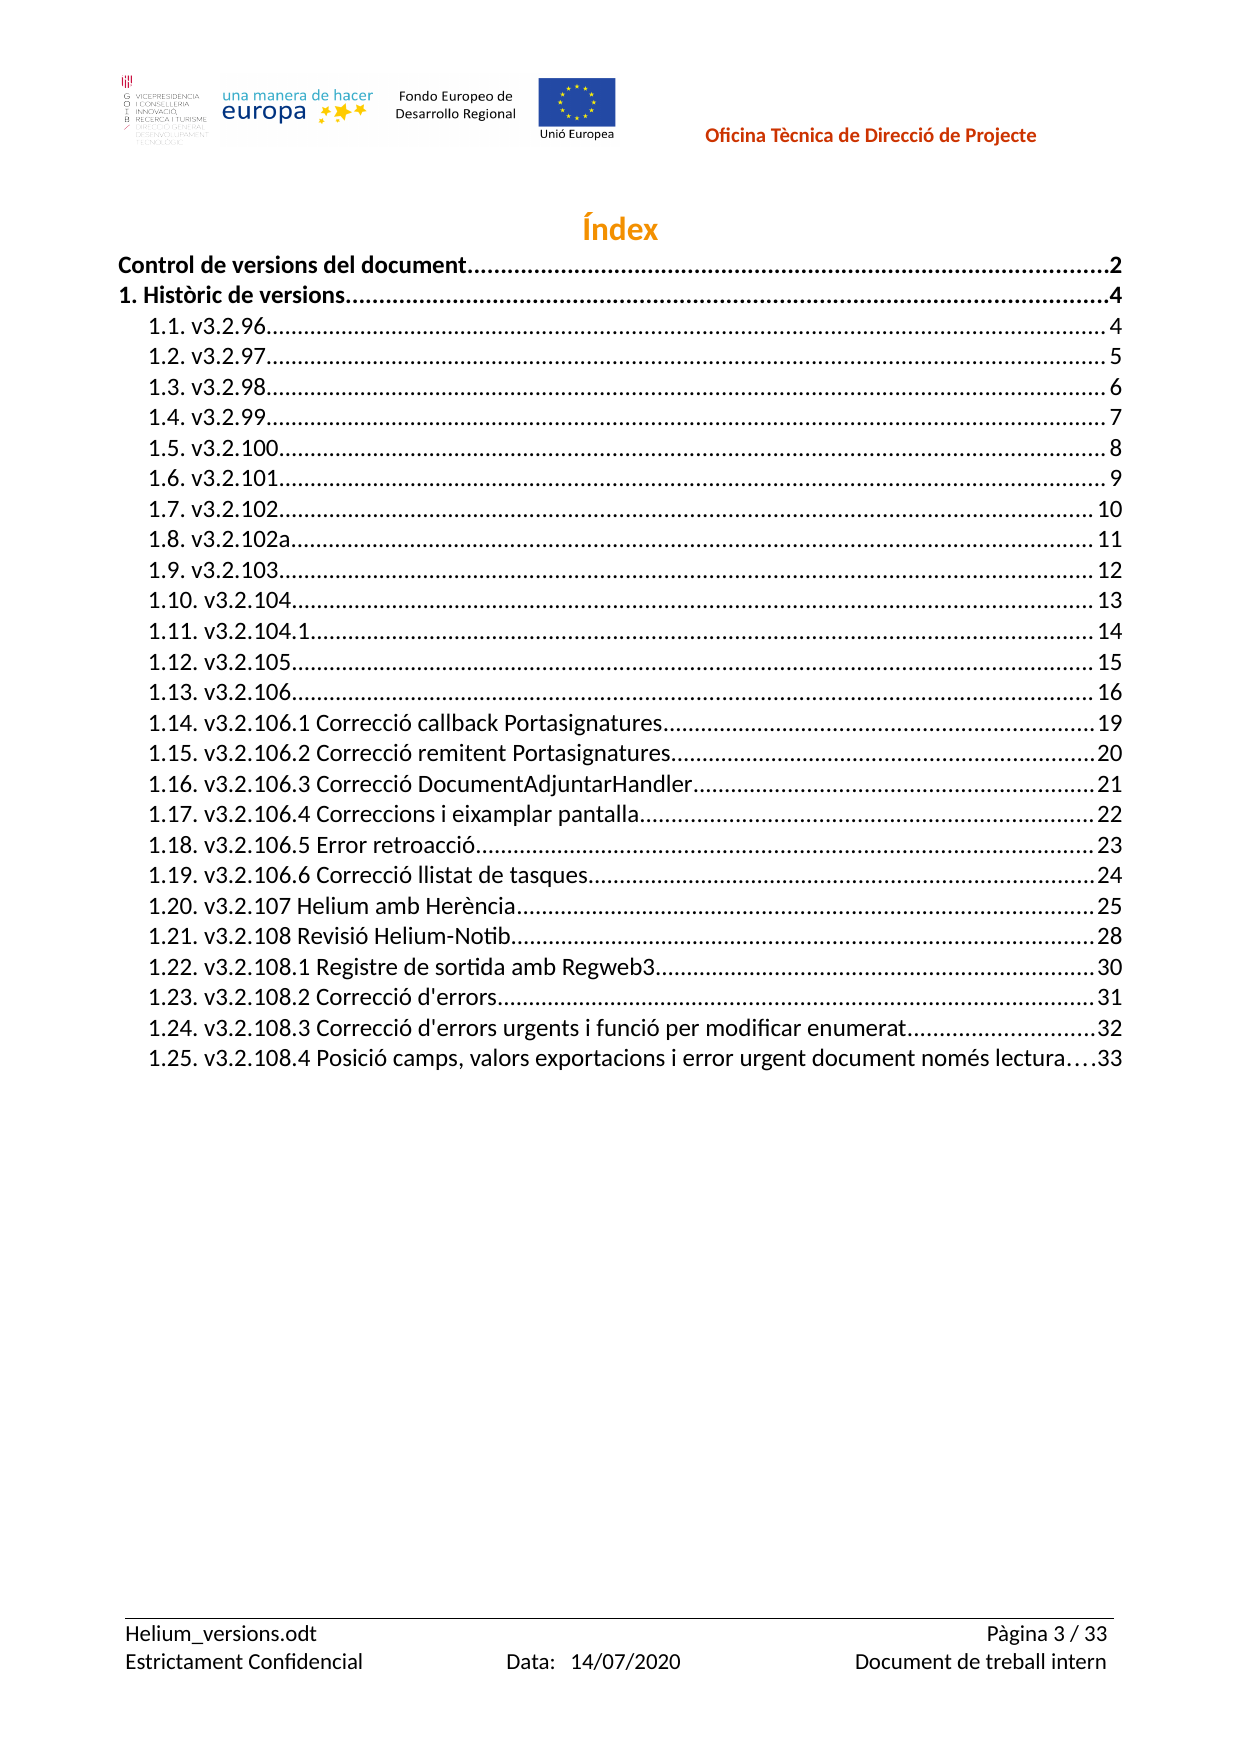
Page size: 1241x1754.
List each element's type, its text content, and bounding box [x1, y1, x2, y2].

text 1.6. v3.2.101 9 [148, 463, 1122, 493]
picture [219, 73, 621, 147]
text 1.11. v3.2.104.1 14 [148, 615, 1122, 646]
text 1.20. v3.2.107 Helium amb Herència 25 [148, 890, 1122, 920]
picture [118, 73, 213, 147]
text 1.1. v3.2.96 4 [148, 310, 1122, 341]
text 1.4. v3.2.99 7 [148, 402, 1122, 432]
text 1.14. v3.2.106.1 Correcció callback Portasignatures 19 [148, 707, 1122, 737]
text 1.7. v3.2.102 10 [148, 493, 1122, 524]
text 1.23. v3.2.108.2 Correcció d'errors 31 [148, 981, 1122, 1012]
text 1.12. v3.2.105 15 [148, 646, 1122, 676]
text 1.24. v3.2.108.3 Correcció d'errors urgents i funció per modificar enumerat 32 [148, 1012, 1122, 1042]
text 1.18. v3.2.106.5 Error retroacció 23 [148, 829, 1122, 859]
text 1.15. v3.2.106.2 Correcció remitent Portasignatures 20 [148, 737, 1122, 768]
text 1.17. v3.2.106.4 Correccions i eixamplar pantalla 22 [148, 798, 1122, 829]
text 1.3. v3.2.98 6 [148, 371, 1122, 402]
text 1.5. v3.2.100 8 [148, 432, 1122, 463]
text Control de versions del document 2 [118, 249, 1122, 279]
text 1.8. v3.2.102a 11 [148, 524, 1122, 554]
text 1.22. v3.2.108.1 Registre de sortida amb Regweb3 30 [148, 951, 1122, 981]
text 1.21. v3.2.108 Revisió Helium-Notib 28 [148, 920, 1122, 951]
text 1.16. v3.2.106.3 Correcció DocumentAdjuntarHandler 21 [148, 768, 1122, 798]
text 1.25. v3.2.108.4 Posició camps, valors exportacions i error urgent document només lectura 33 [148, 1042, 1122, 1073]
text 1.9. v3.2.103 12 [148, 554, 1122, 585]
text 1.10. v3.2.104 13 [148, 585, 1122, 615]
text 1.13. v3.2.106 16 [148, 676, 1122, 707]
text 1.19. v3.2.106.6 Correcció llistat de tasques 24 [148, 859, 1122, 890]
text Índex [118, 208, 1122, 249]
text 1.2. v3.2.97 5 [148, 341, 1122, 371]
text 1. Històric de versions 4 [118, 279, 1122, 310]
